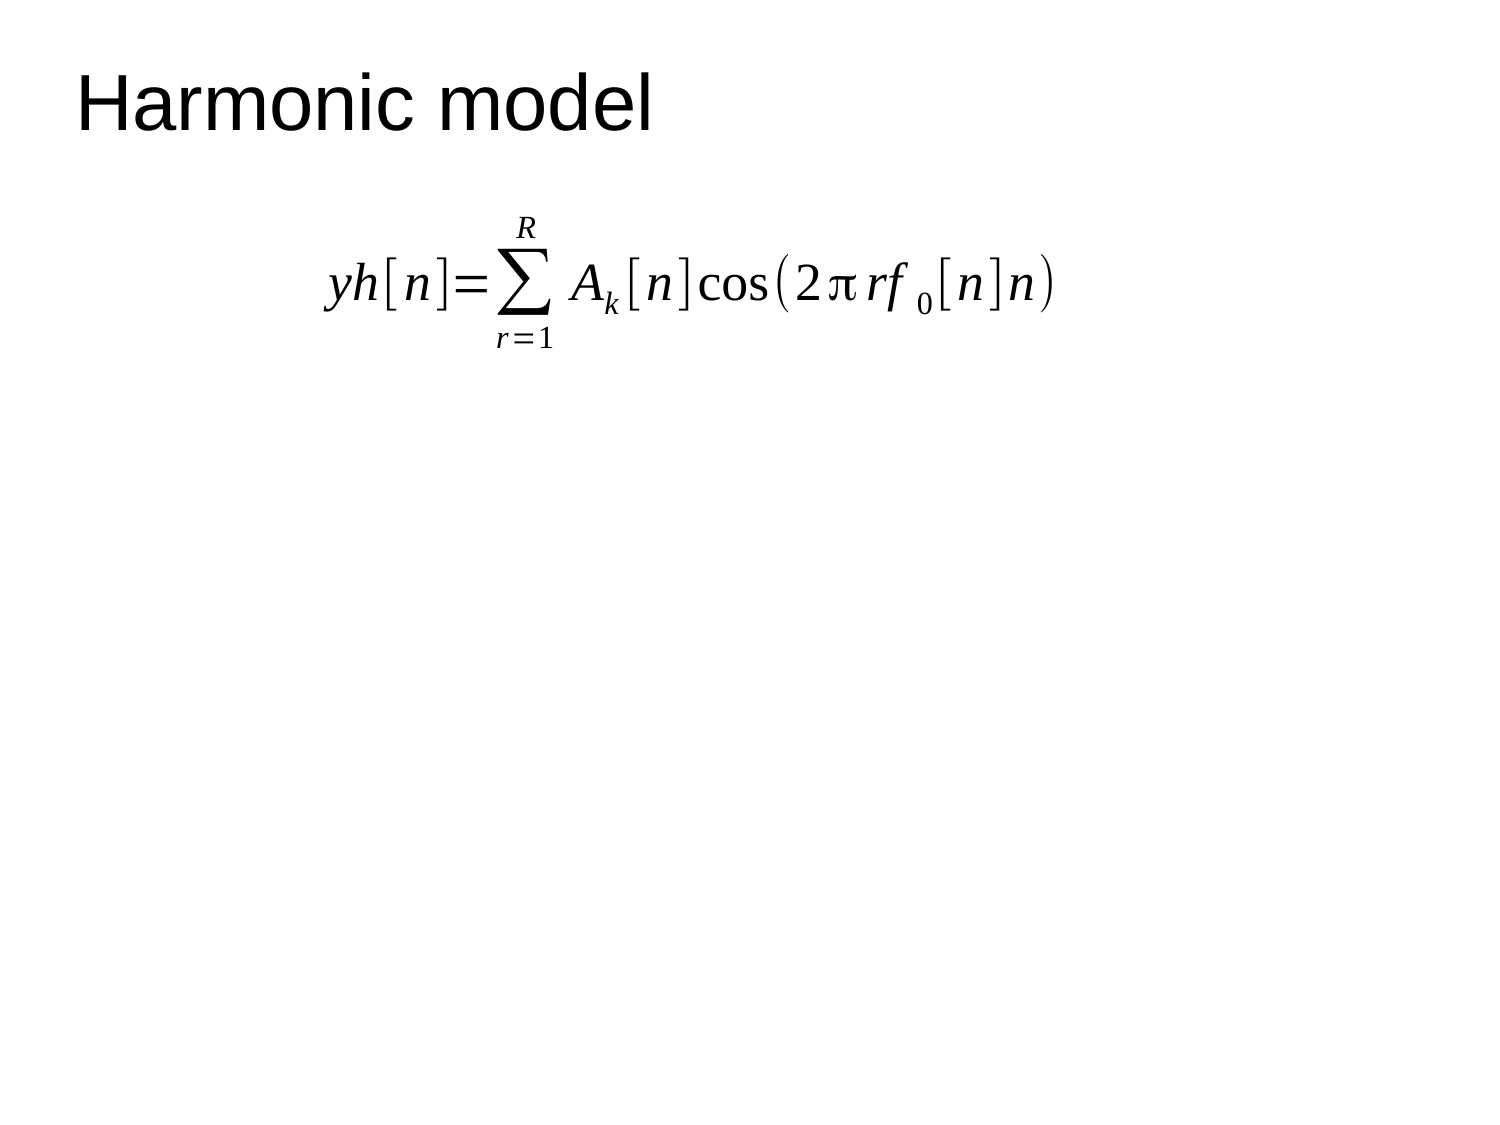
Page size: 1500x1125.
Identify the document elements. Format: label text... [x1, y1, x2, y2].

title Harmonic model [75, 9, 1425, 198]
chart [315, 210, 1064, 356]
